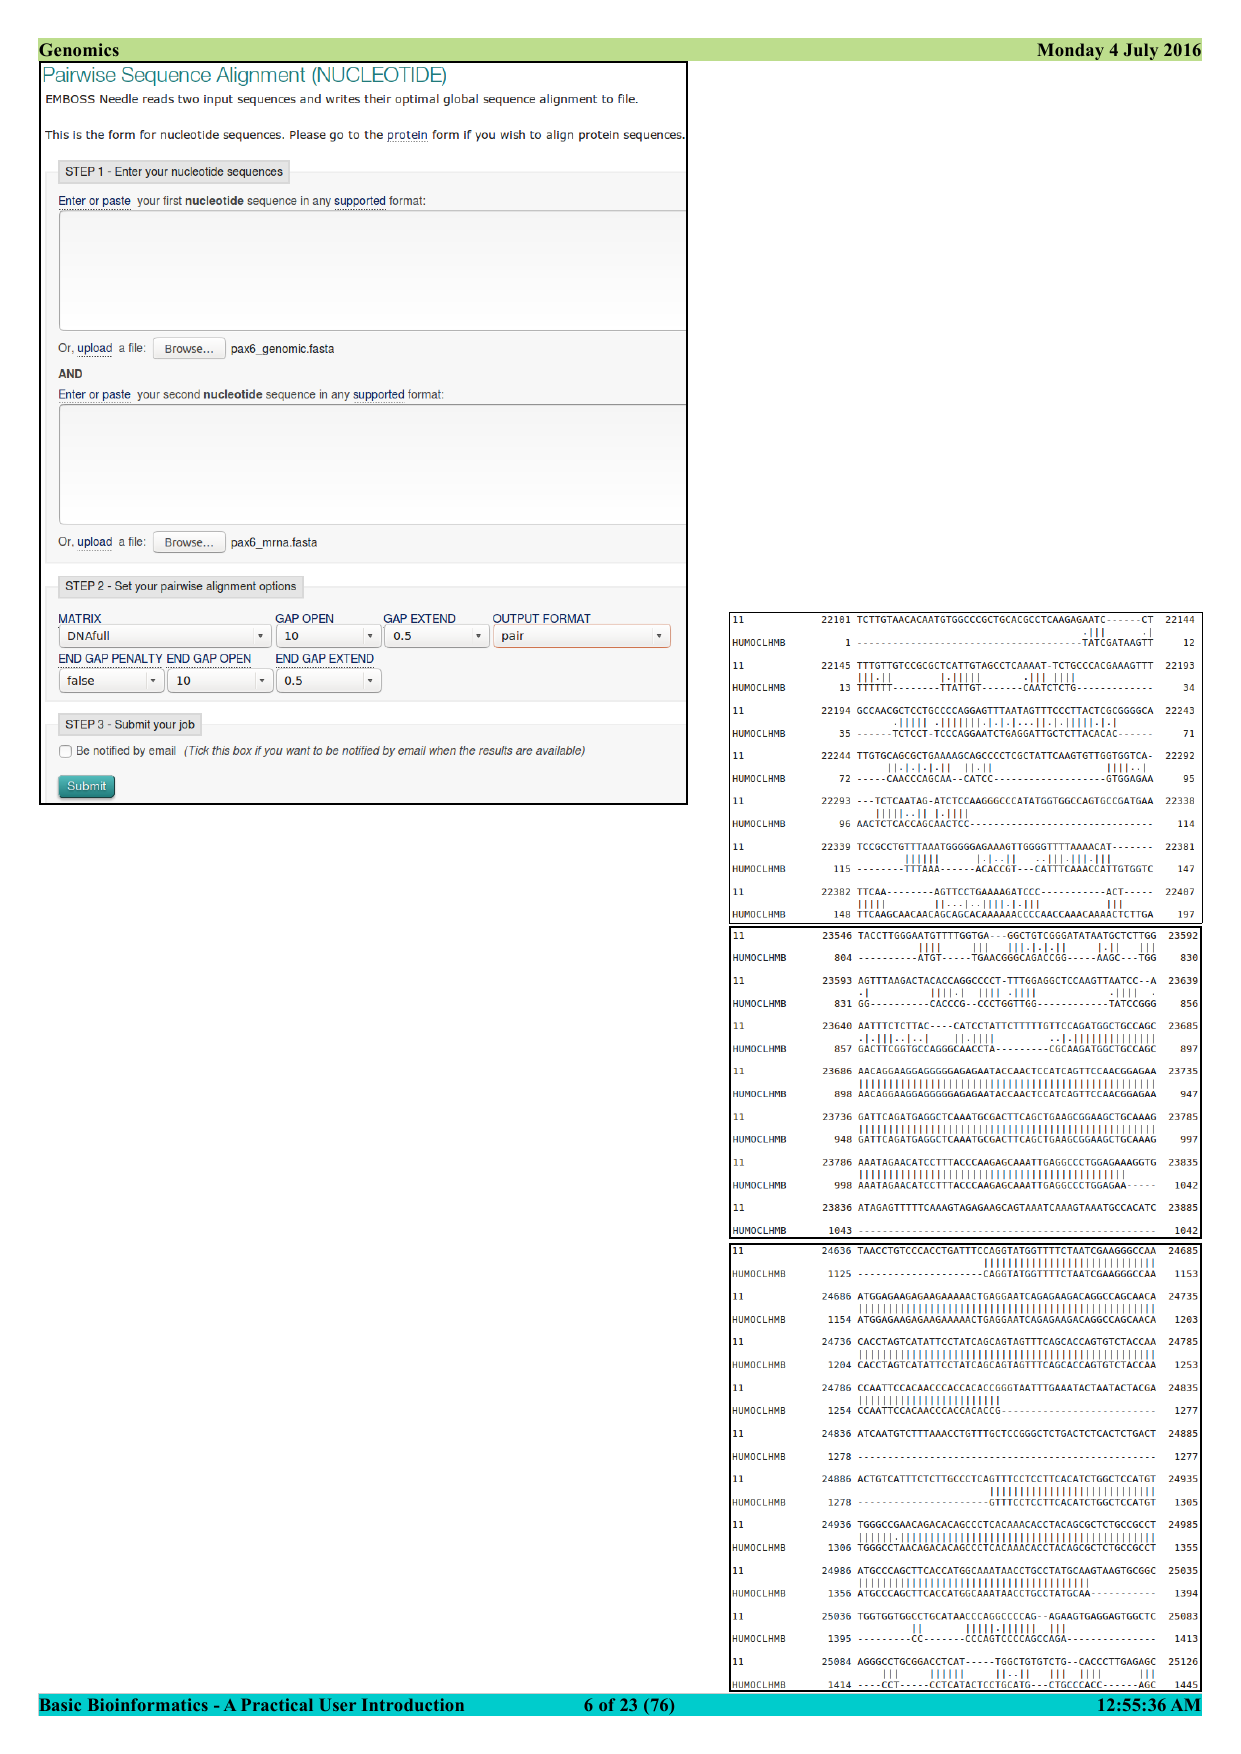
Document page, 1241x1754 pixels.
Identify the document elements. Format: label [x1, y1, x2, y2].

picture [730, 613, 1202, 923]
picture [731, 928, 1200, 1237]
picture [731, 1245, 1200, 1690]
picture [41, 63, 686, 803]
